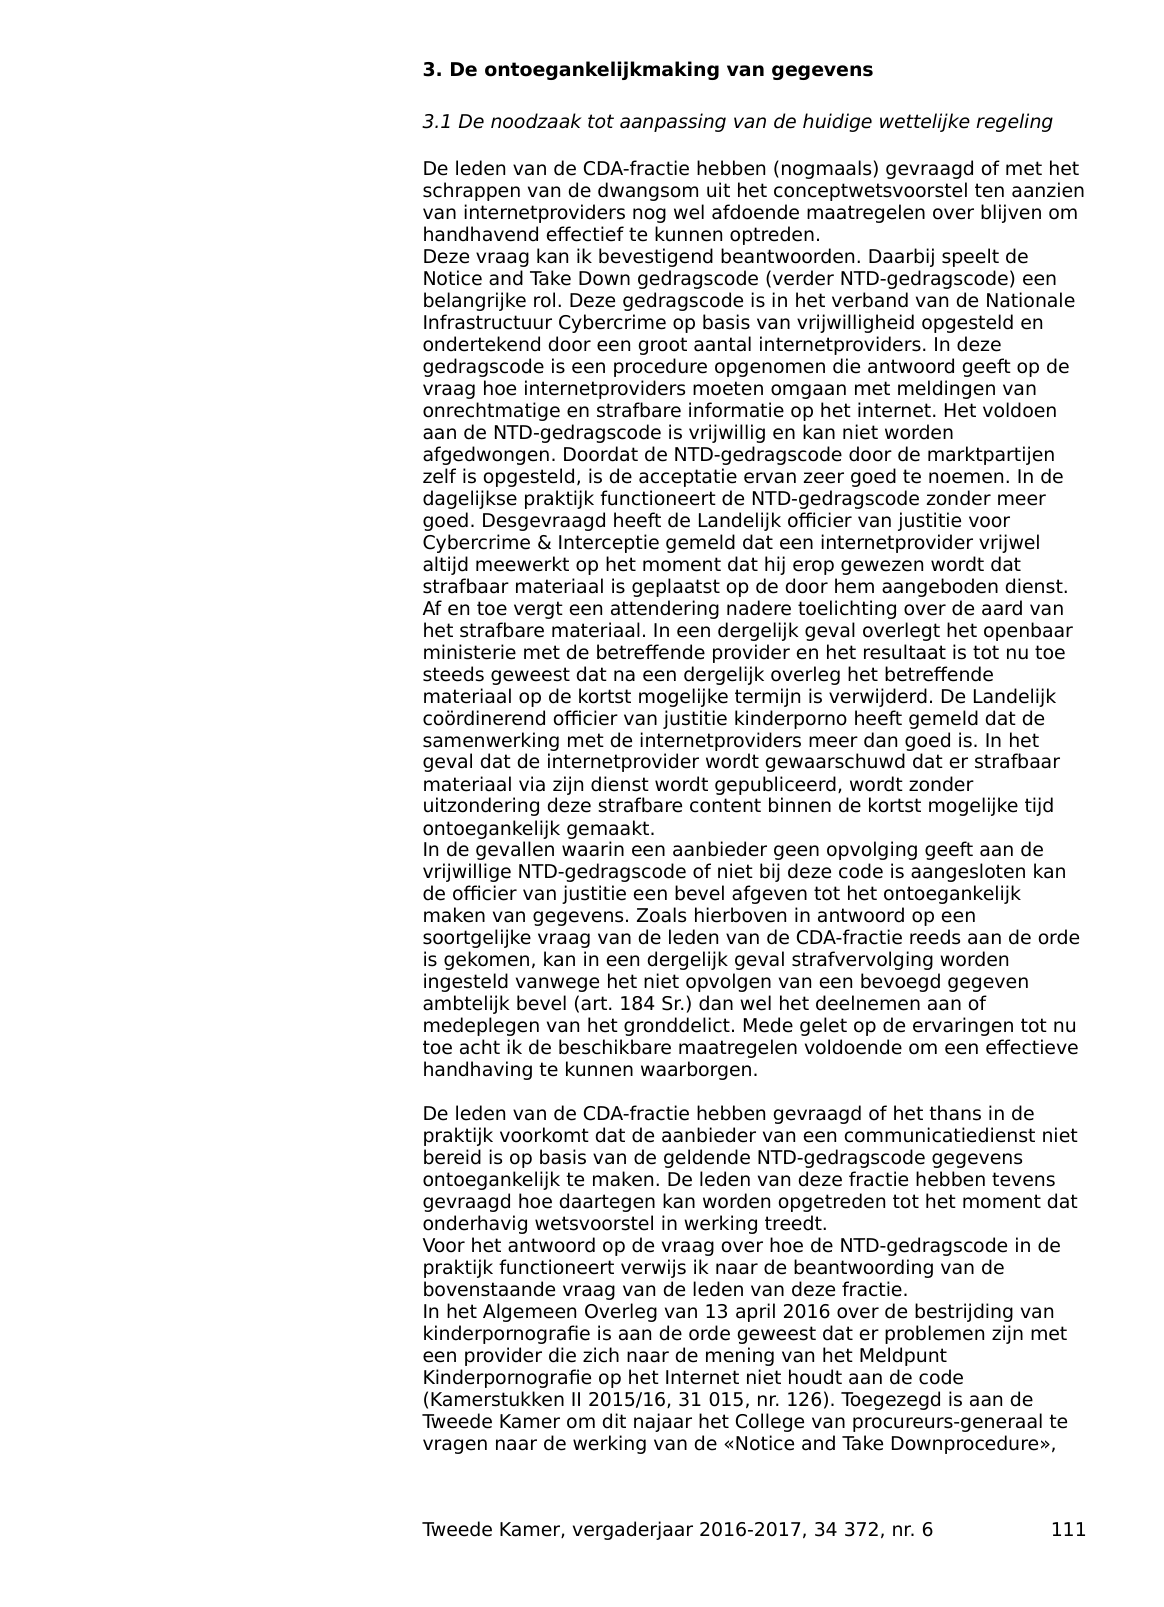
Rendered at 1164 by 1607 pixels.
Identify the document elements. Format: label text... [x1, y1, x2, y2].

text In het Algemeen Overleg van 13 april 2016 over de bestrijding van kinderpornografie is aan de orde geweest dat er problemen zijn met een provider die zich naar de mening van het Meldpunt Kinderpornografie op het Internet niet houdt aan de code (Kamerstukken II 2015/16, 31 015, nr. 126). Toegezegd is aan de Tweede Kamer om dit najaar het College van procureurs-generaal te vragen naar de werking van de «Notice and Take Downprocedure», [422, 1301, 1087, 1455]
text In de gevallen waarin een aanbieder geen opvolging geeft aan de vrijwillige NTD-gedragscode of niet bij deze code is aangesloten kan de officier van justitie een bevel afgeven tot het ontoegankelijk maken van gegevens. Zoals hierboven in antwoord op een soortgelijke vraag van de leden van de CDA-fractie reeds aan de orde is gekomen, kan in een dergelijk geval strafvervolging worden ingesteld vanwege het niet opvolgen van een bevoegd gegeven ambtelijk bevel (art. 184 Sr.) dan wel het deelnemen aan of medeplegen van het gronddelict. Mede gelet op de ervaringen tot nu toe acht ik de beschikbare maatregelen voldoende om een effectieve handhaving te kunnen waarborgen. [422, 839, 1087, 1081]
subtitle 3.1 De noodzaak tot aanpassing van de huidige wettelijke regeling [422, 111, 1087, 133]
text De leden van de CDA-fractie hebben (nogmaals) gevraagd of met het schrappen van de dwangsom uit het conceptwetsvoorstel ten aanzien van internetproviders nog wel afdoende maatregelen over blijven om handhavend effectief te kunnen optreden. [422, 158, 1087, 246]
text Voor het antwoord op de vraag over hoe de NTD-gedragscode in de praktijk functioneert verwijs ik naar de beantwoording van de bovenstaande vraag van de leden van deze fractie. [422, 1235, 1087, 1301]
text Deze vraag kan ik bevestigend beantwoorden. Daarbij speelt de Notice and Take Down gedragscode (verder NTD-gedragscode) een belangrijke rol. Deze gedragscode is in het verband van de Nationale Infrastructuur Cybercrime op basis van vrijwilligheid opgesteld en ondertekend door een groot aantal internetproviders. In deze gedragscode is een procedure opgenomen die antwoord geeft op de vraag hoe internetproviders moeten omgaan met meldingen van onrechtmatige en strafbare informatie op het internet. Het voldoen aan de NTD-gedragscode is vrijwillig en kan niet worden afgedwongen. Doordat de NTD-gedragscode door de marktpartijen zelf is opgesteld, is de acceptatie ervan zeer goed te noemen. In de dagelijkse praktijk functioneert de NTD-gedragscode zonder meer goed. Desgevraagd heeft de Landelijk officier van justitie voor Cybercrime & Interceptie gemeld dat een internetprovider vrijwel altijd meewerkt op het moment dat hij erop gewezen wordt dat strafbaar materiaal is geplaatst op de door hem aangeboden dienst. Af en toe vergt een attendering nadere toelichting over de aard van het strafbare materiaal. In een dergelijk geval overlegt het openbaar ministerie met de betreffende provider en het resultaat is tot nu toe steeds geweest dat na een dergelijk overleg het betreffende materiaal op de kortst mogelijke termijn is verwijderd. De Landelijk coördinerend officier van justitie kinderporno heeft gemeld dat de samenwerking met de internetproviders meer dan goed is. In het geval dat de internetprovider wordt gewaarschuwd dat er strafbaar materiaal via zijn dienst wordt gepubliceerd, wordt zonder uitzondering deze strafbare content binnen de kortst mogelijke tijd ontoegankelijk gemaakt. [422, 246, 1087, 839]
subtitle 3. De ontoegankelijkmaking van gegevens [422, 59, 1087, 81]
text De leden van de CDA-fractie hebben gevraagd of het thans in de praktijk voorkomt dat de aanbieder van een communicatiedienst niet bereid is op basis van de geldende NTD-gedragscode gegevens ontoegankelijk te maken. De leden van deze fractie hebben tevens gevraagd hoe daartegen kan worden opgetreden tot het moment dat onderhavig wetsvoorstel in werking treedt. [422, 1103, 1087, 1235]
